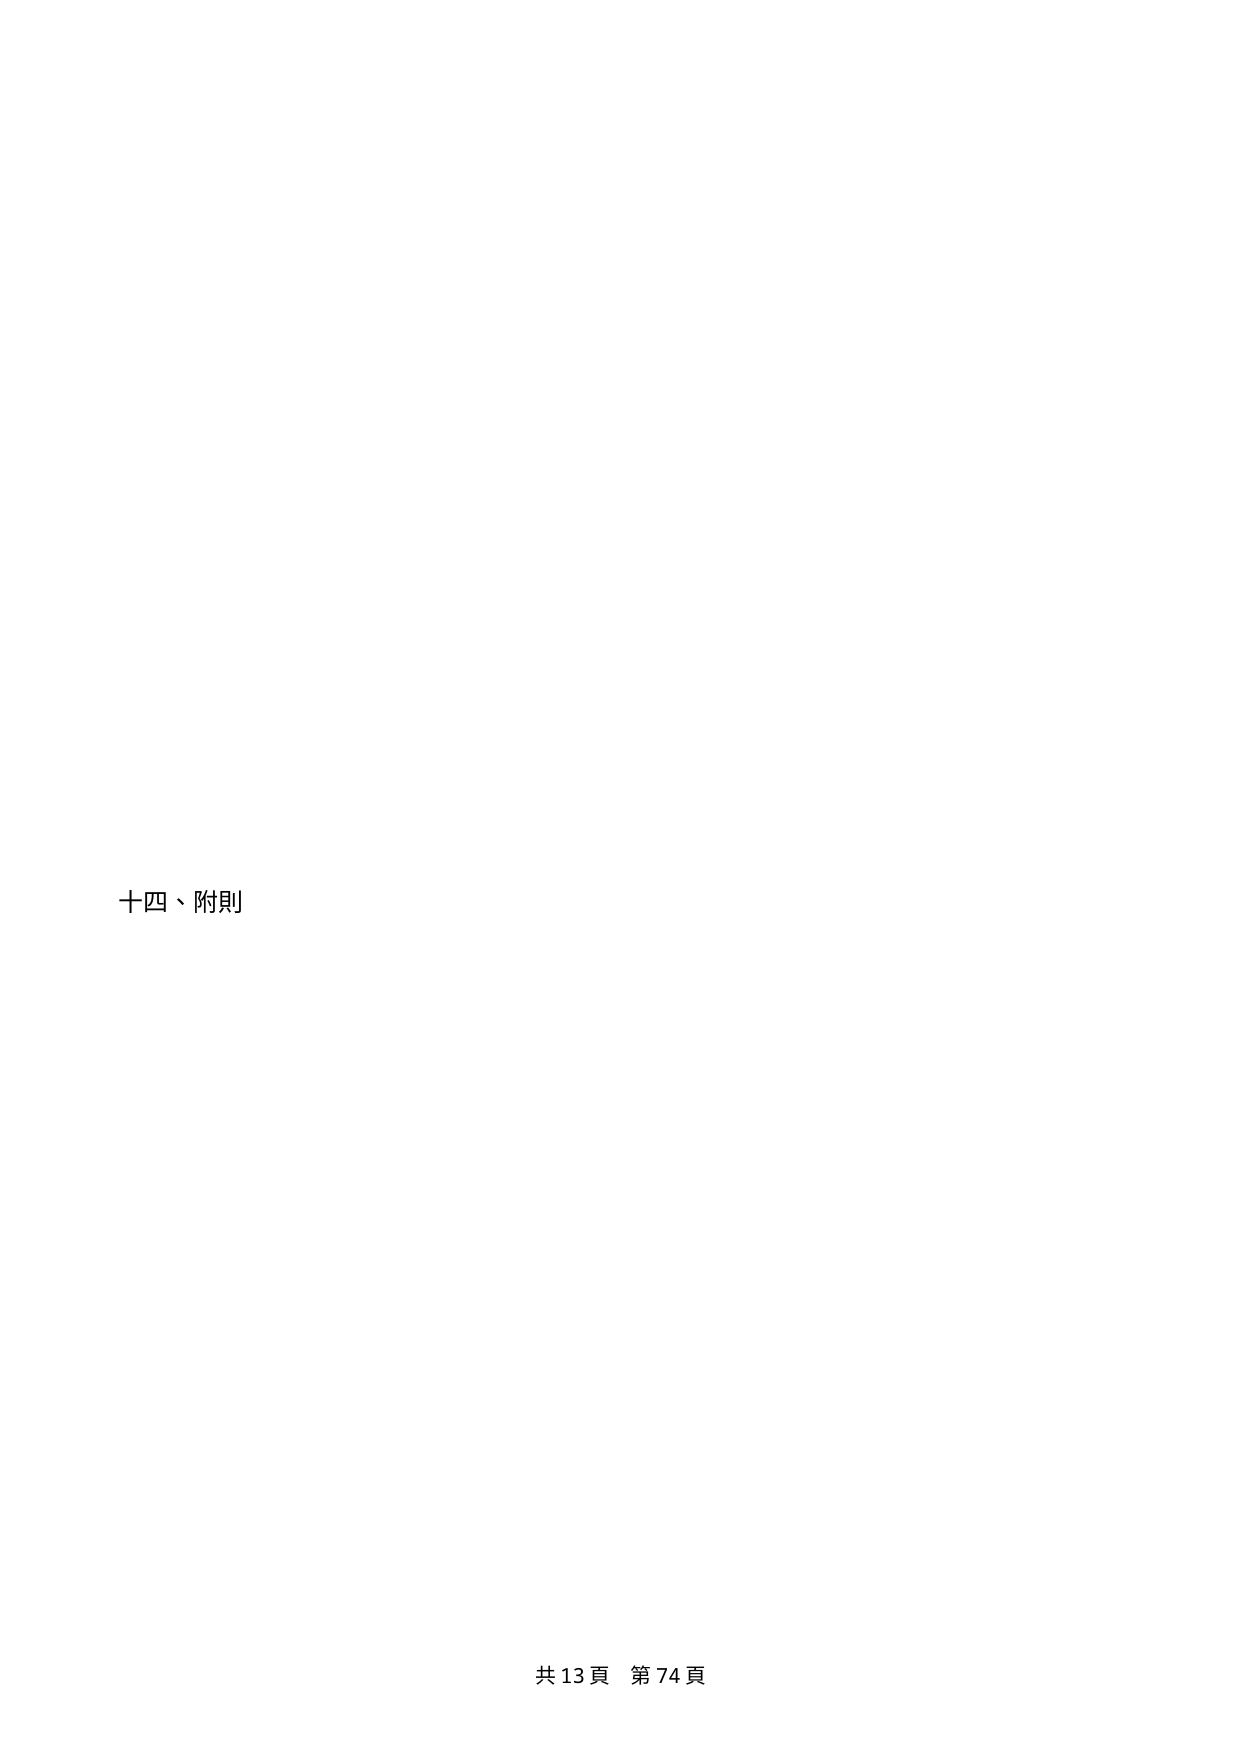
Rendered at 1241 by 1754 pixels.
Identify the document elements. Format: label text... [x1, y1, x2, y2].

text 十四、附則 [118, 859, 1122, 922]
